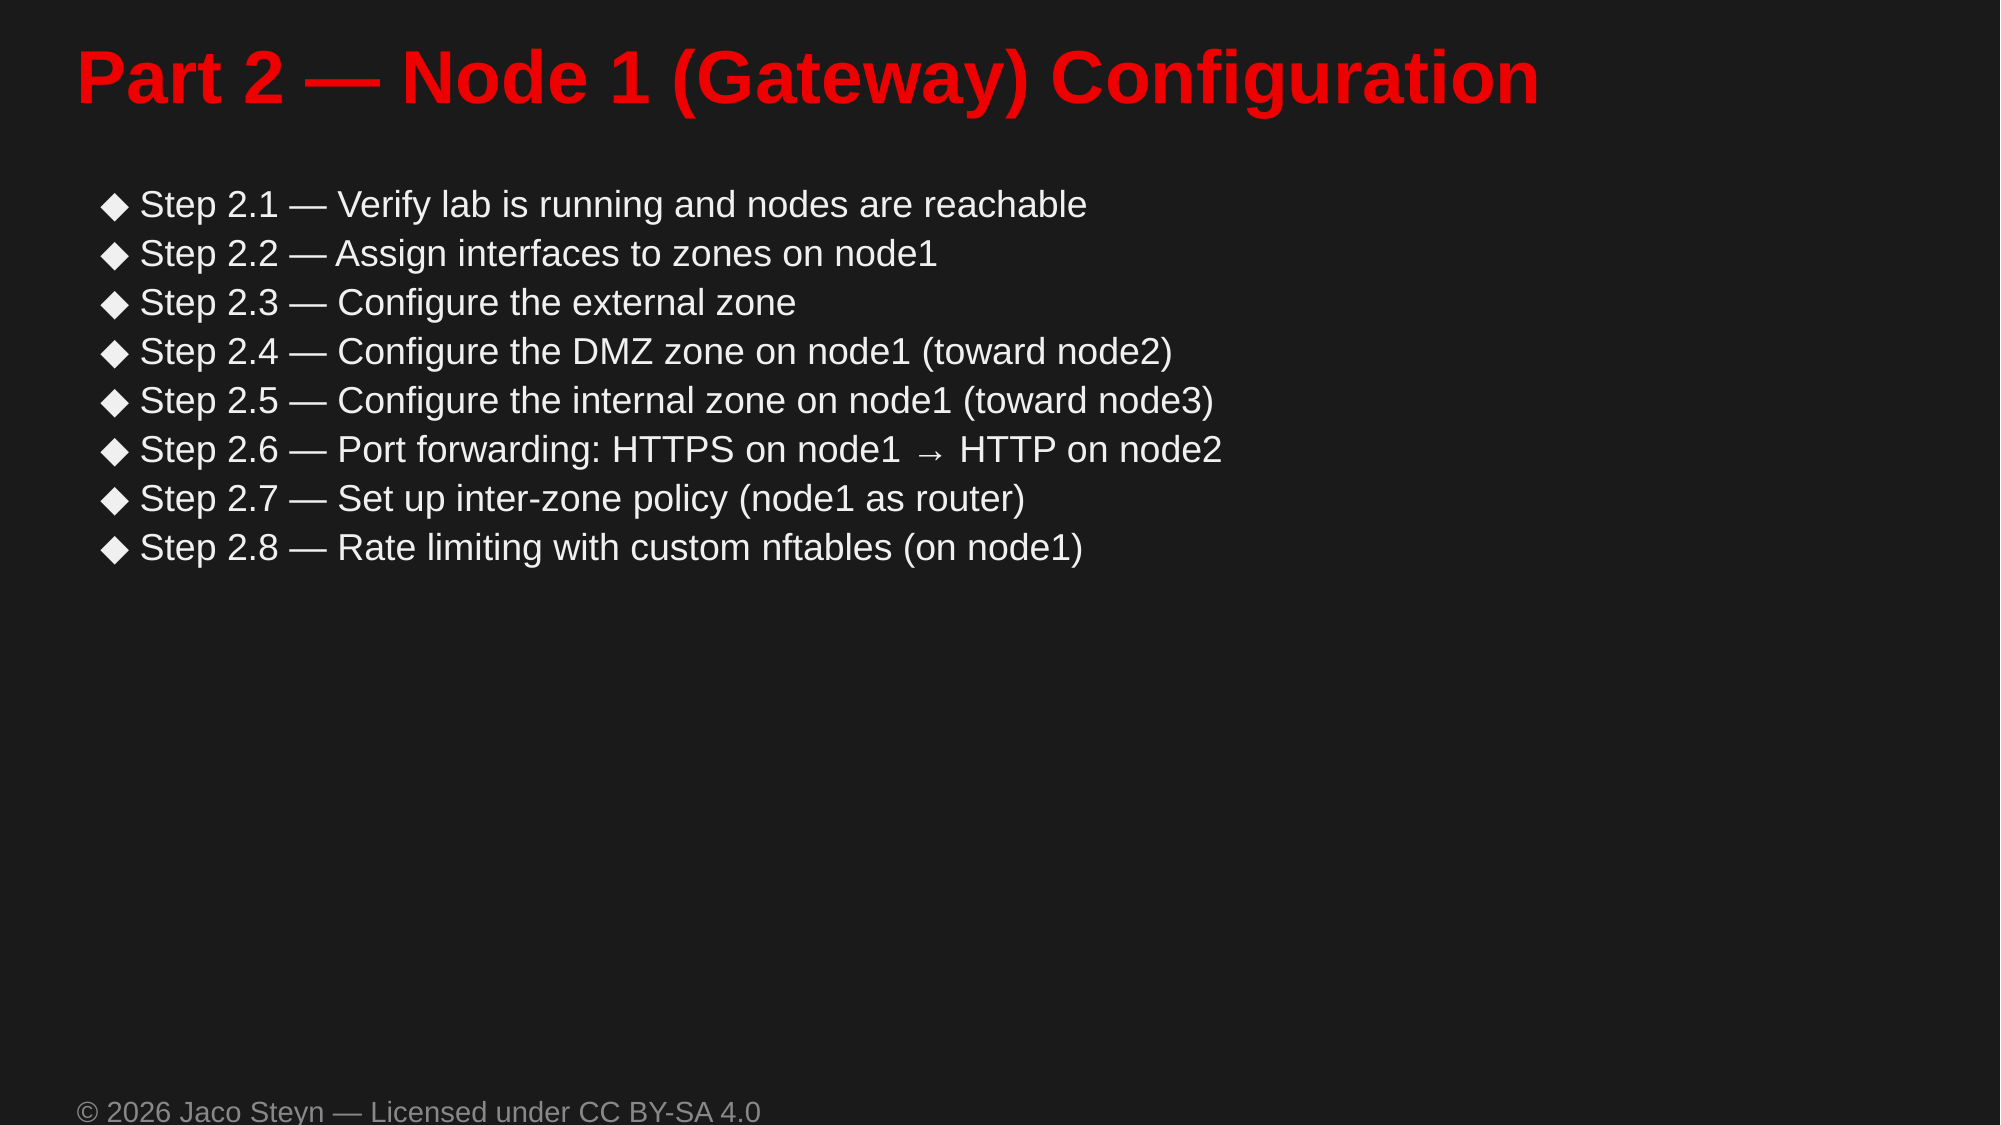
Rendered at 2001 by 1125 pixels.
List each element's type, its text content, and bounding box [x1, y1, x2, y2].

text_box Part 2 — Node 1 (Gateway) Configuration [59, 23, 1942, 154]
text_box © 2026 Jaco Steyn — Licensed under CC BY-SA 4.0 [59, 1083, 1942, 1120]
text_box ◆ Step 2.1 — Verify lab is running and nodes are reachable ◆ Step 2.2 — Assign interfaces to zones on node1 ◆ Step 2.3 — Configure the external zone ◆ Step 2.4 — Configure the DMZ zone on node1 (toward node2) ◆ Step 2.5 — Configure the internal zone on node1 (toward node3) ◆ Step 2.6 — Port forwarding: HTTPS on node1 → HTTP on node2 ◆ Step 2.7 — Set up inter-zone policy (node1 as router) ◆ Step 2.8 — Rate limiting with custom nftables (on node1) [59, 171, 1942, 1083]
